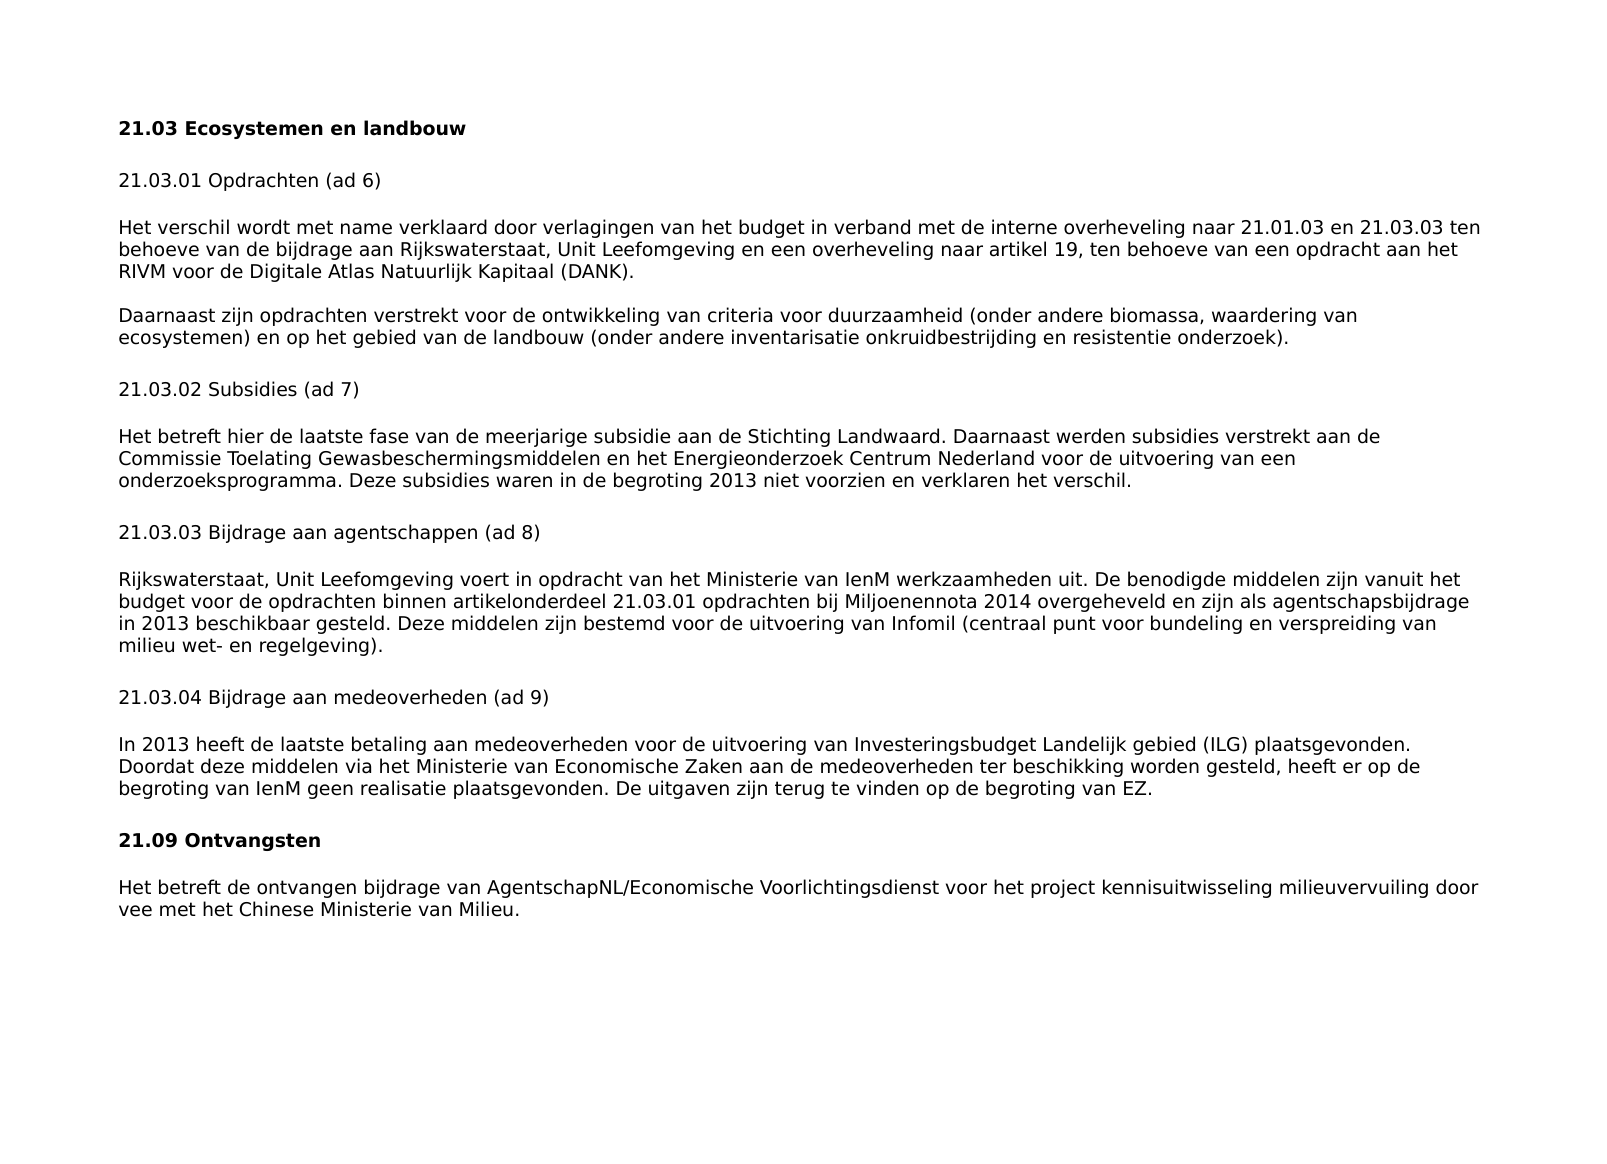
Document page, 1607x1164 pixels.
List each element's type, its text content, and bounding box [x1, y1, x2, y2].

subtitle 21.03 Ecosystemen en landbouw [118, 118, 1488, 140]
text In 2013 heeft de laatste betaling aan medeoverheden voor de uitvoering van Investeringsbudget Landelijk gebied (ILG) plaatsgevonden. Doordat deze middelen via het Ministerie van Economische Zaken aan de medeoverheden ter beschikking worden gesteld, heeft er op de begroting van IenM geen realisatie plaatsgevonden. De uitgaven zijn terug te vinden op de begroting van EZ. [118, 734, 1488, 800]
text Het betreft de ontvangen bijdrage van AgentschapNL/Economische Voorlichtingsdienst voor het project kennisuitwisseling milieuvervuiling door vee met het Chinese Ministerie van Milieu. [118, 877, 1488, 921]
text Het verschil wordt met name verklaard door verlagingen van het budget in verband met de interne overheveling naar 21.01.03 en 21.03.03 ten behoeve van de bijdrage aan Rijkswaterstaat, Unit Leefomgeving en een overheveling naar artikel 19, ten behoeve van een opdracht aan het RIVM voor de Digitale Atlas Natuurlijk Kapitaal (DANK). [118, 217, 1488, 283]
subtitle 21.03.02 Subsidies (ad 7) [118, 379, 1488, 401]
text Rijkswaterstaat, Unit Leefomgeving voert in opdracht van het Ministerie van IenM werkzaamheden uit. De benodigde middelen zijn vanuit het budget voor de opdrachten binnen artikelonderdeel 21.03.01 opdrachten bij Miljoenennota 2014 overgeheveld en zijn als agentschapsbijdrage in 2013 beschikbaar gesteld. Deze middelen zijn bestemd voor de uitvoering van Infomil (centraal punt voor bundeling en verspreiding van milieu wet- en regelgeving). [118, 569, 1488, 657]
subtitle 21.03.01 Opdrachten (ad 6) [118, 170, 1488, 192]
subtitle 21.03.03 Bijdrage aan agentschappen (ad 8) [118, 522, 1488, 544]
subtitle 21.09 Ontvangsten [118, 830, 1488, 852]
text Het betreft hier de laatste fase van de meerjarige subsidie aan de Stichting Landwaard. Daarnaast werden subsidies verstrekt aan de Commissie Toelating Gewasbeschermingsmiddelen en het Energieonderzoek Centrum Nederland voor de uitvoering van een onderzoeksprogramma. Deze subsidies waren in de begroting 2013 niet voorzien en verklaren het verschil. [118, 426, 1488, 492]
text Daarnaast zijn opdrachten verstrekt voor de ontwikkeling van criteria voor duurzaamheid (onder andere biomassa, waardering van ecosystemen) en op het gebied van de landbouw (onder andere inventarisatie onkruidbestrijding en resistentie onderzoek). [118, 305, 1488, 349]
subtitle 21.03.04 Bijdrage aan medeoverheden (ad 9) [118, 687, 1488, 709]
